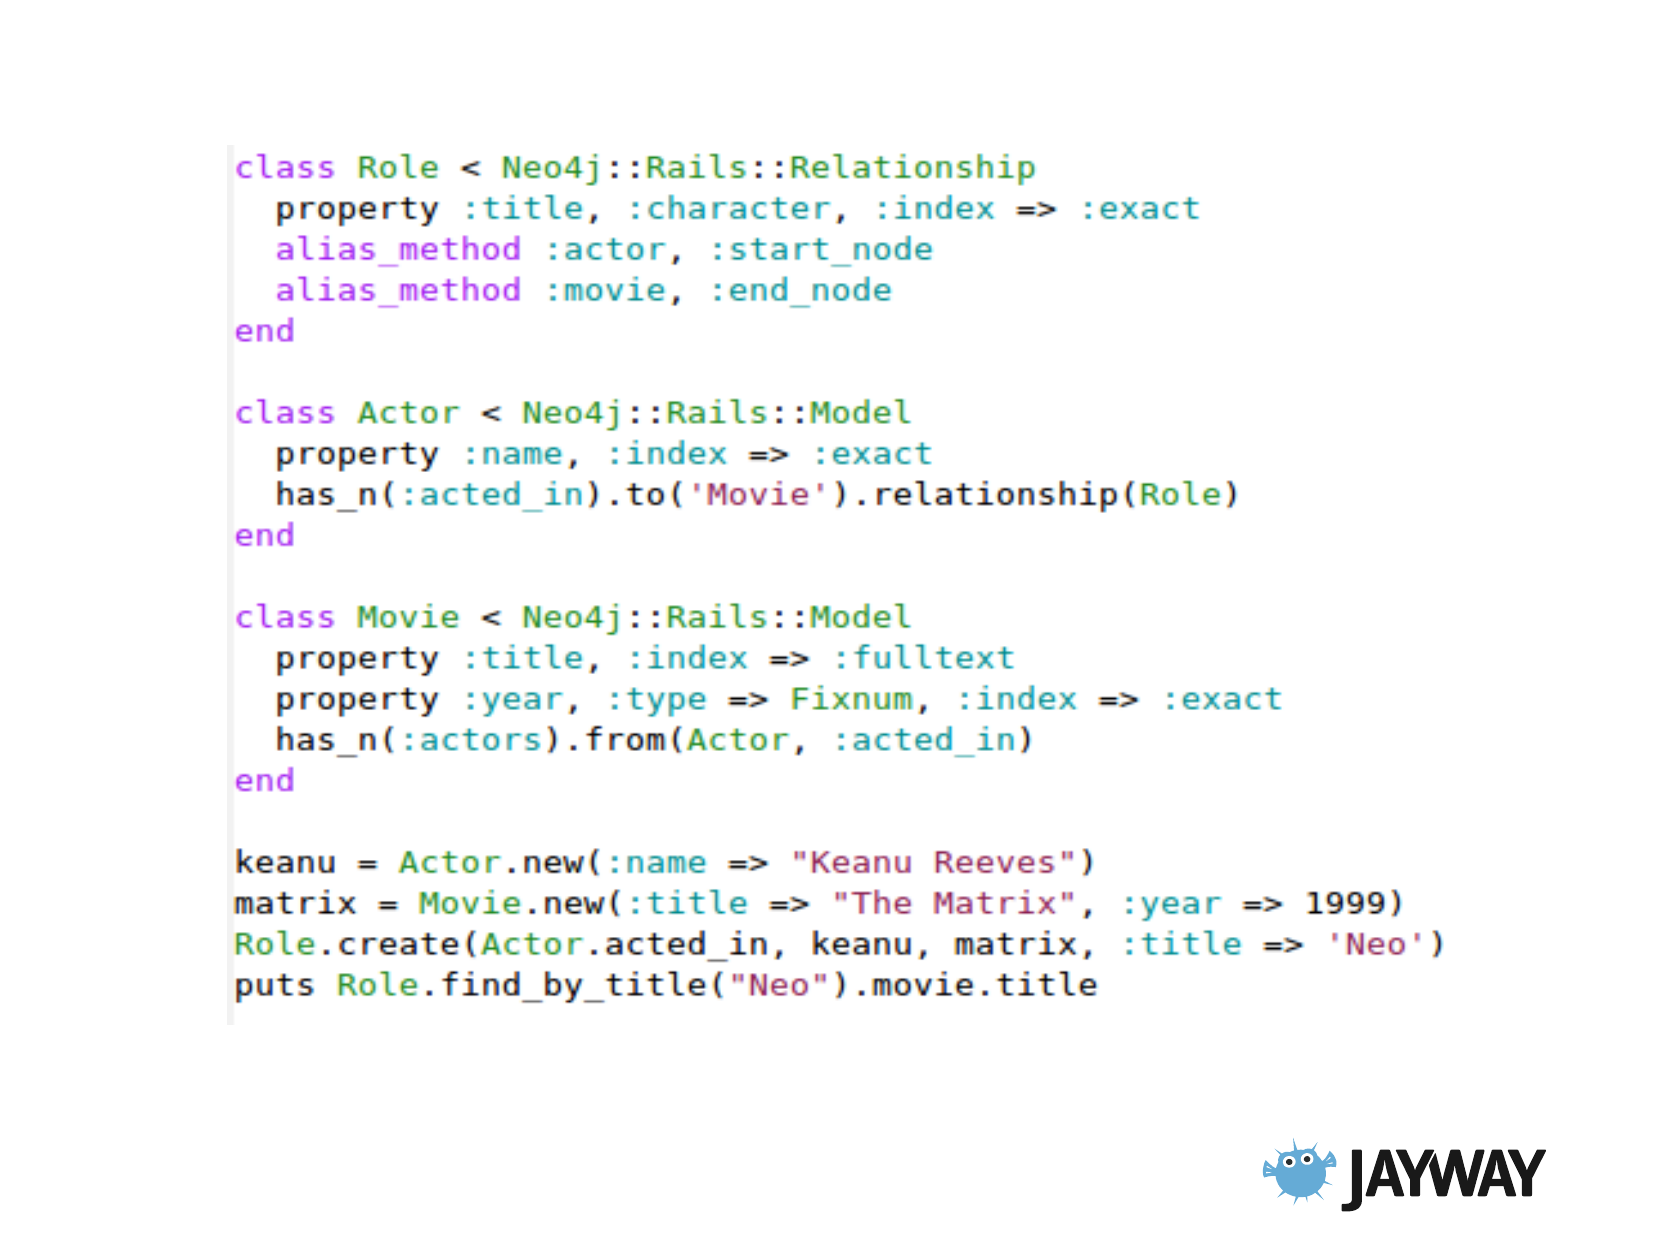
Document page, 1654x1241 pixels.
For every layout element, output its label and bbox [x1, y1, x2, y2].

picture [227, 145, 1462, 1025]
